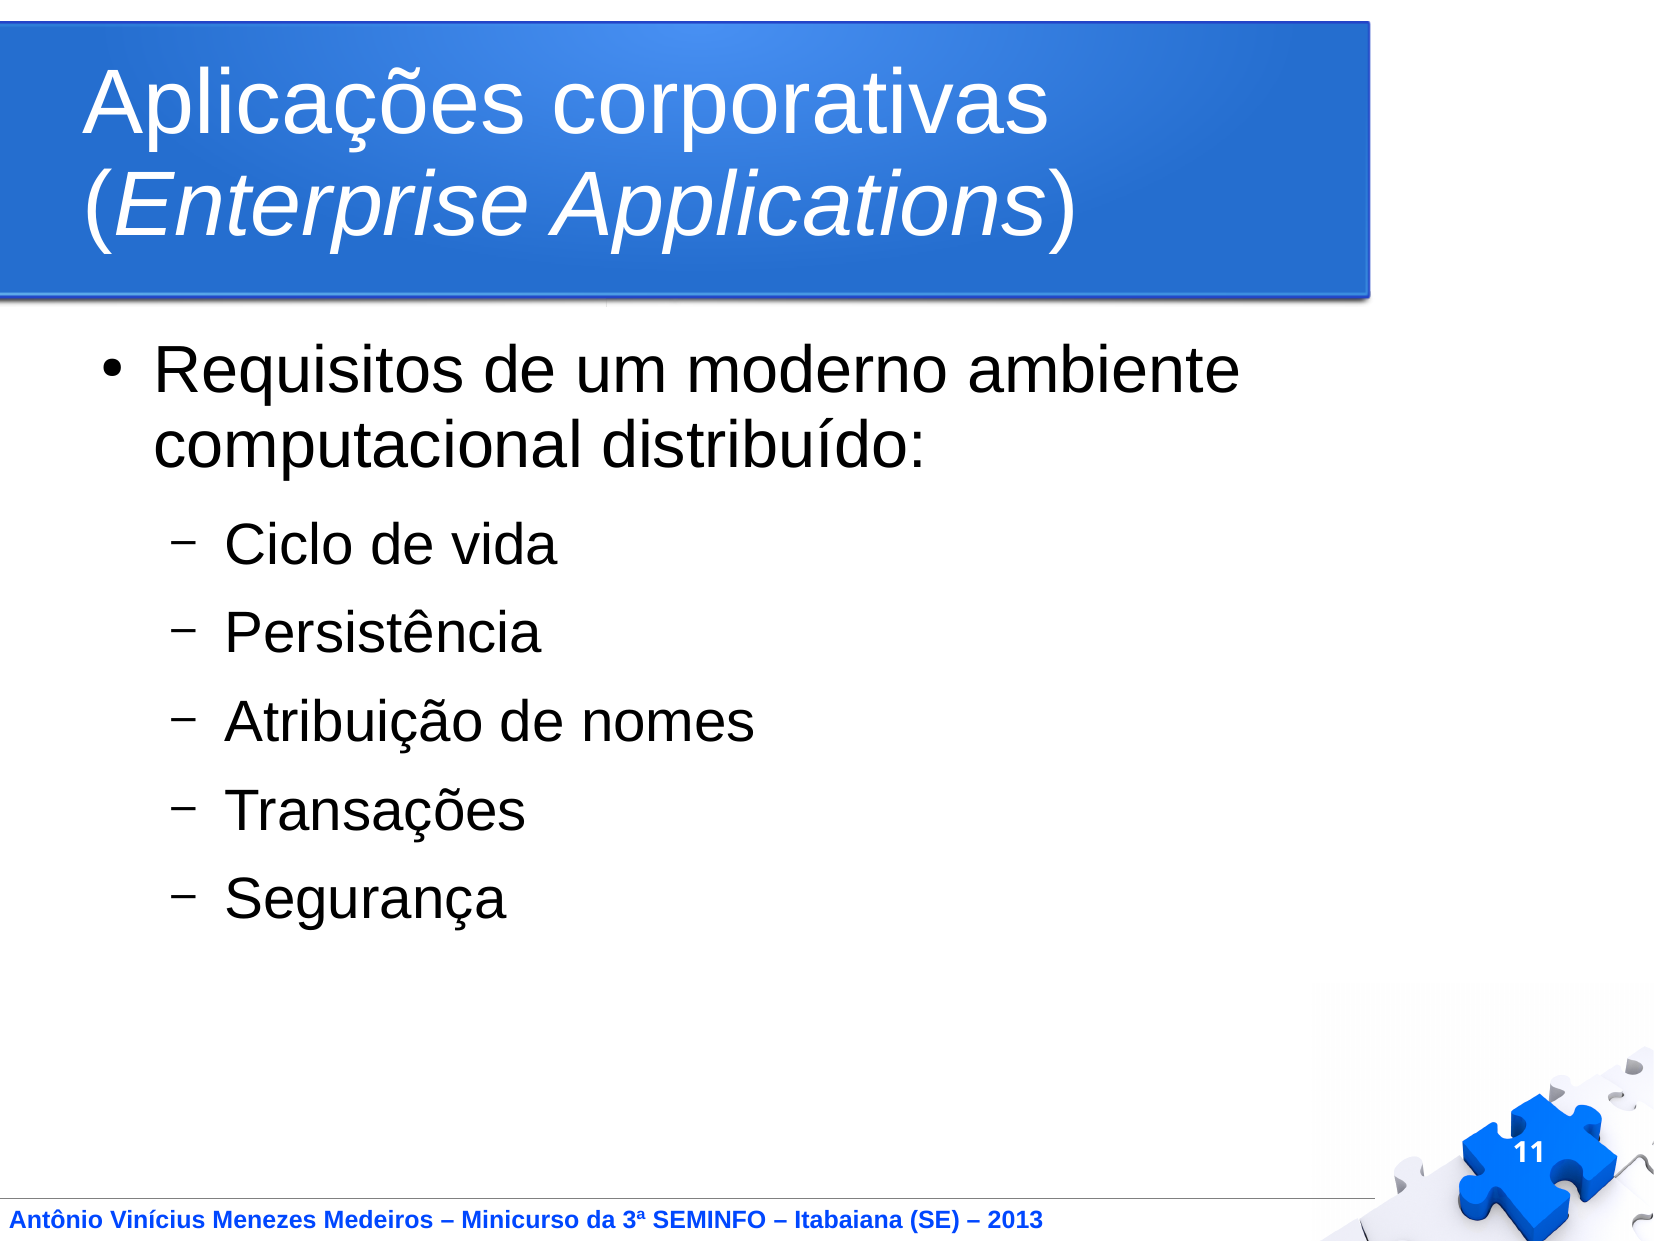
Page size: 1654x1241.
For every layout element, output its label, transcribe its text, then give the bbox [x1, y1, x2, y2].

list Requisitos de um moderno ambiente computacional distribuído: Ciclo de vida Persistência Atribuição de nomes Transações Segurança [82, 332, 1356, 1205]
picture [0, 21, 1375, 307]
title Aplicações corporativas (Enterprise Applications) [82, 49, 1323, 257]
picture [1311, 983, 1654, 1241]
